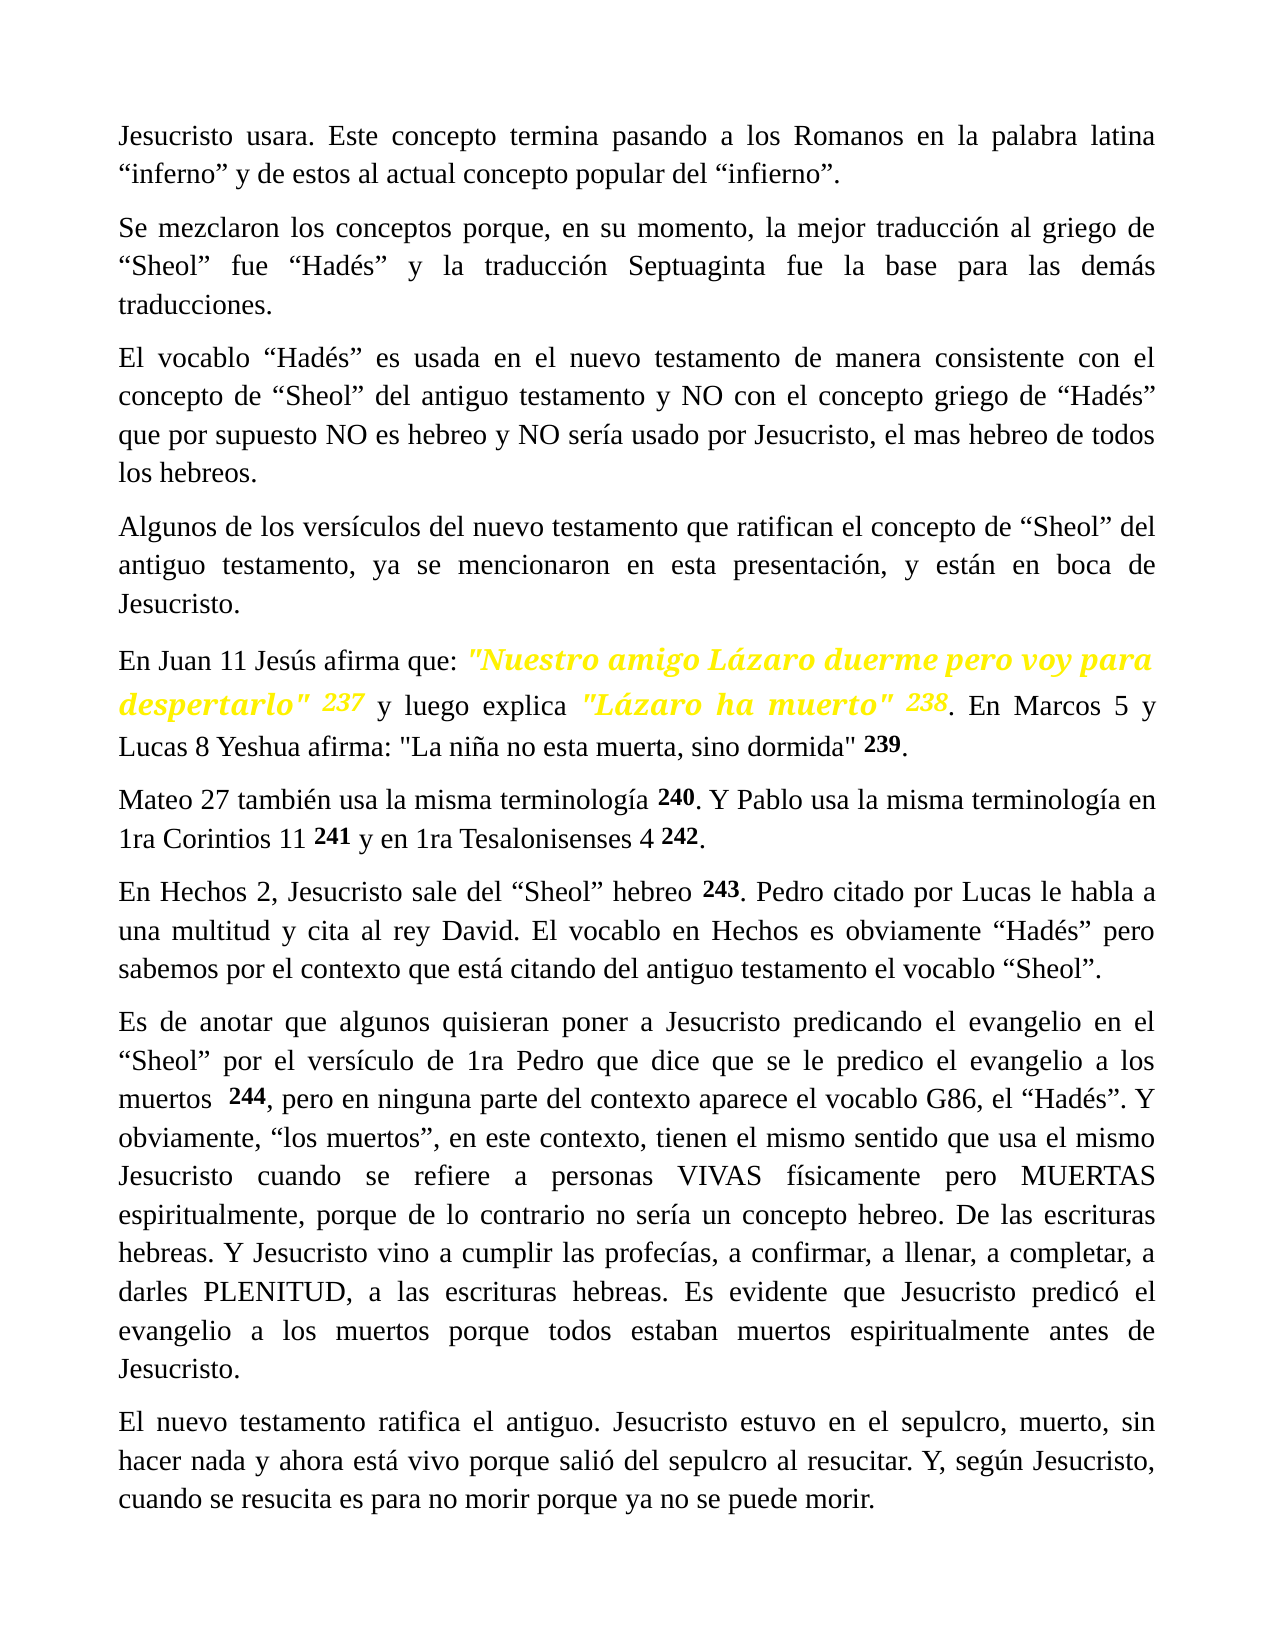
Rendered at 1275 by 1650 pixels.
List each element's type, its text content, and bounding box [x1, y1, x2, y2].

text Jesucristo usara. Este concepto termina pasando a los Romanos en la palabra latina “inferno” y de estos al actual concepto popular del “infierno”. [118, 118, 1157, 190]
text Mateo 27 también usa la misma terminología . Y Pablo usa la misma terminología en 1ra Corintios 11 y en 1ra Tesalonisenses 4 . [118, 782, 1157, 854]
text Es de anotar que algunos quisieran poner a Jesucristo predicando el evangelio en el “Sheol” por el versículo de 1ra Pedro que dice que se le predico el evangelio a los muertos , pero en ninguna parte del contexto aparece el vocablo G86, el “Hadés”. Y obviamente, “los muertos”, en este contexto, tienen el mismo sentido que usa el mismo Jesucristo cuando se refiere a personas VIVAS físicamente pero MUERTAS espiritualmente, porque de lo contrario no sería un concepto hebreo. De las escrituras hebreas. Y Jesucristo vino a cumplir las profecías, a confirmar, a llenar, a completar, a darles PLENITUD, a las escrituras hebreas. Es evidente que Jesucristo predicó el evangelio a los muertos porque todos estaban muertos espiritualmente antes de Jesucristo. [118, 1004, 1157, 1385]
text Se mezclaron los conceptos porque, en su momento, la mejor traducción al griego de “Sheol” fue “Hadés” y la traducción Septuaginta fue la base para las demás traducciones. [118, 210, 1157, 320]
text En Hechos 2, Jesucristo sale del “Sheol” hebreo . Pedro citado por Lucas le habla a una multitud y cita al rey David. El vocablo en Hechos es obviamente “Hadés” pero sabemos por el contexto que está citando del antiguo testamento el vocablo “Sheol”. [118, 874, 1157, 985]
text En Juan 11 Jesús afirma que: "Nuestro amigo Lázaro duerme pero voy para despertarlo" y luego explica "Lázaro ha muerto" . En Marcos 5 y Lucas 8 Yeshua afirma: "La niña no esta muerta, sino dormida" . [118, 639, 1157, 763]
text El nuevo testamento ratifica el antiguo. Jesucristo estuvo en el sepulcro, muerto, sin hacer nada y ahora está vivo porque salió del sepulcro al resucitar. Y, según Jesucristo, cuando se resucita es para no morir porque ya no se puede morir. [118, 1404, 1157, 1515]
text El vocablo “Hadés” es usada en el nuevo testamento de manera consistente con el concepto de “Sheol” del antiguo testamento y NO con el concepto griego de “Hadés” que por supuesto NO es hebreo y NO sería usado por Jesucristo, el mas hebreo de todos los hebreos. [118, 340, 1157, 489]
text Algunos de los versículos del nuevo testamento que ratifican el concepto de “Sheol” del antiguo testamento, ya se mencionaron en esta presentación, y están en boca de Jesucristo. [118, 509, 1157, 619]
